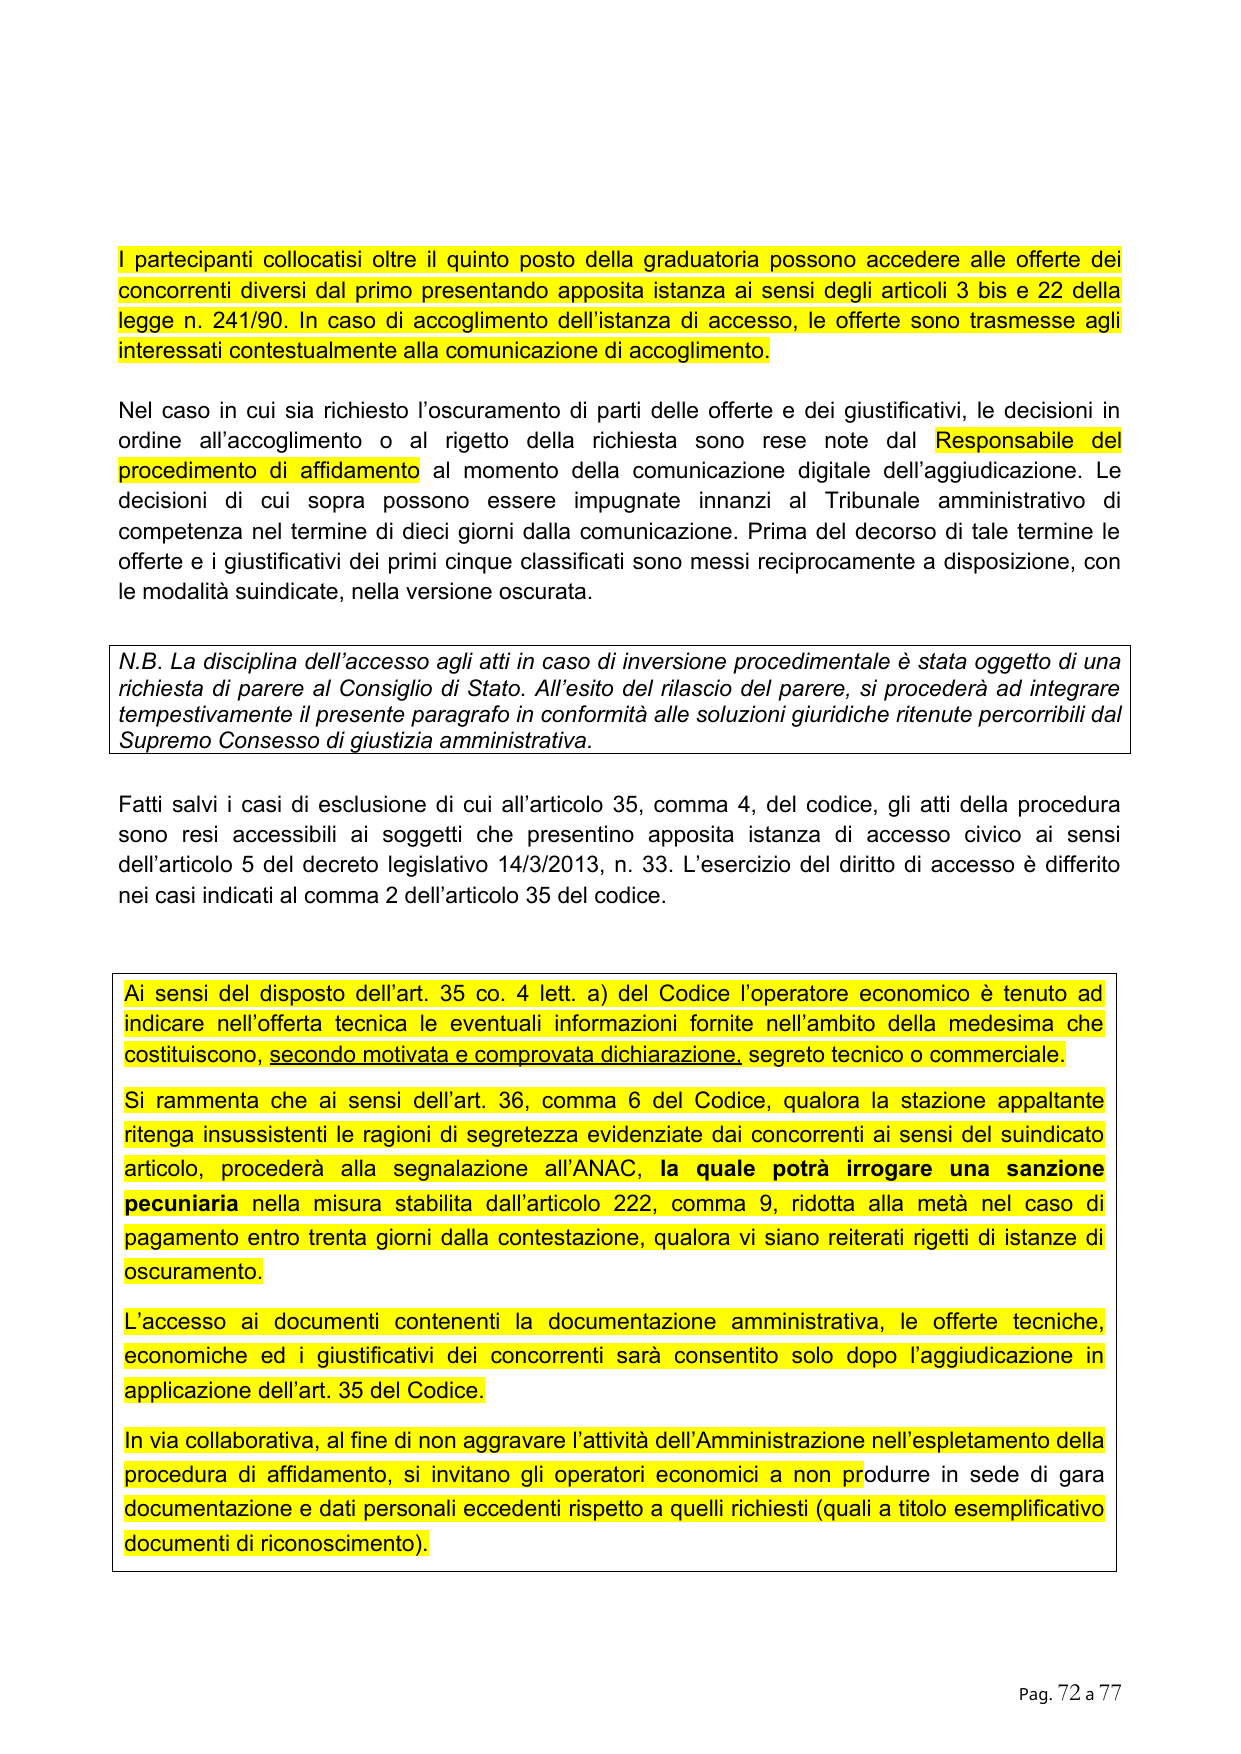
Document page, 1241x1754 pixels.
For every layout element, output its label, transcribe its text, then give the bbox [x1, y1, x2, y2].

text I partecipanti collocatisi oltre il quinto posto della graduatoria possono accedere alle offerte dei concorrenti diversi dal primo presentando apposita istanza ai sensi degli articoli 3 bis e 22 della legge n. 241/90. In caso di accoglimento dell’istanza di accesso, le offerte sono trasmesse agli interessati contestualmente alla comunicazione di accoglimento. [118, 246, 1122, 363]
text N.B. La disciplina dell’accesso agli atti in caso di inversione procedimentale è stata oggetto di una richiesta di parere al Consiglio di Stato. All’esito del rilascio del parere, si procederà ad integrare tempestivamente il presente paragrafo in conformità alle soluzioni giuridiche ritenute percorribili dal Supremo Consesso di giustizia amministrativa. [110, 646, 1130, 753]
table_header Ai sensi del disposto dell’art. 35 co. 4 lett. a) del Codice l’operatore economico è tenuto ad indicare nell’offerta tecnica le eventuali informazioni fornite nell’ambito della medesima che costituiscono, secondo motivata e comprovata dichiarazione, segreto tecnico o commerciale. Si rammenta che ai sensi dell’art. 36, comma 6 del Codice, qualora la stazione appaltante ritenga insussistenti le ragioni di segretezza evidenziate dai concorrenti ai sensi del suindicato articolo, procederà alla segnalazione all’ANAC, la quale potrà irrogare una sanzione pecuniaria nella misura stabilita dall’articolo 222, comma 9, ridotta alla metà nel caso di pagamento entro trenta giorni dalla contestazione, qualora vi siano reiterati rigetti di istanze di oscuramento. L’accesso ai documenti contenenti la documentazione amministrativa, le offerte tecniche, economiche ed i giustificativi dei concorrenti sarà consentito solo dopo l’aggiudicazione in applicazione dell’art. 35 del Codice. In via collaborativa, al fine di non aggravare l’attività dell’Amministrazione nell’espletamento della procedura di affidamento, si invitano gli operatori economici a non produrre in sede di gara documentazione e dati personali eccedenti rispetto a quelli richiesti (quali a titolo esemplificativo documenti di riconoscimento). [113, 974, 1116, 1571]
text Nel caso in cui sia richiesto l’oscuramento di parti delle offerte e dei giustificativi, le decisioni in ordine all’accoglimento o al rigetto della richiesta sono rese note dal Responsabile del procedimento di affidamento al momento della comunicazione digitale dell’aggiudicazione. Le decisioni di cui sopra possono essere impugnate innanzi al Tribunale amministrativo di competenza nel termine di dieci giorni dalla comunicazione. Prima del decorso di tale termine le offerte e i giustificativi dei primi cinque classificati sono messi reciprocamente a disposizione, con le modalità suindicate, nella versione oscurata. [118, 397, 1122, 604]
text Fatti salvi i casi di esclusione di cui all’articolo 35, comma 4, del codice, gli atti della procedura sono resi accessibili ai soggetti che presentino apposita istanza di accesso civico ai sensi dell’articolo 5 del decreto legislativo 14/3/2013, n. 33. L’esercizio del diritto di accesso è differito nei casi indicati al comma 2 dell’articolo 35 del codice. [118, 791, 1122, 908]
